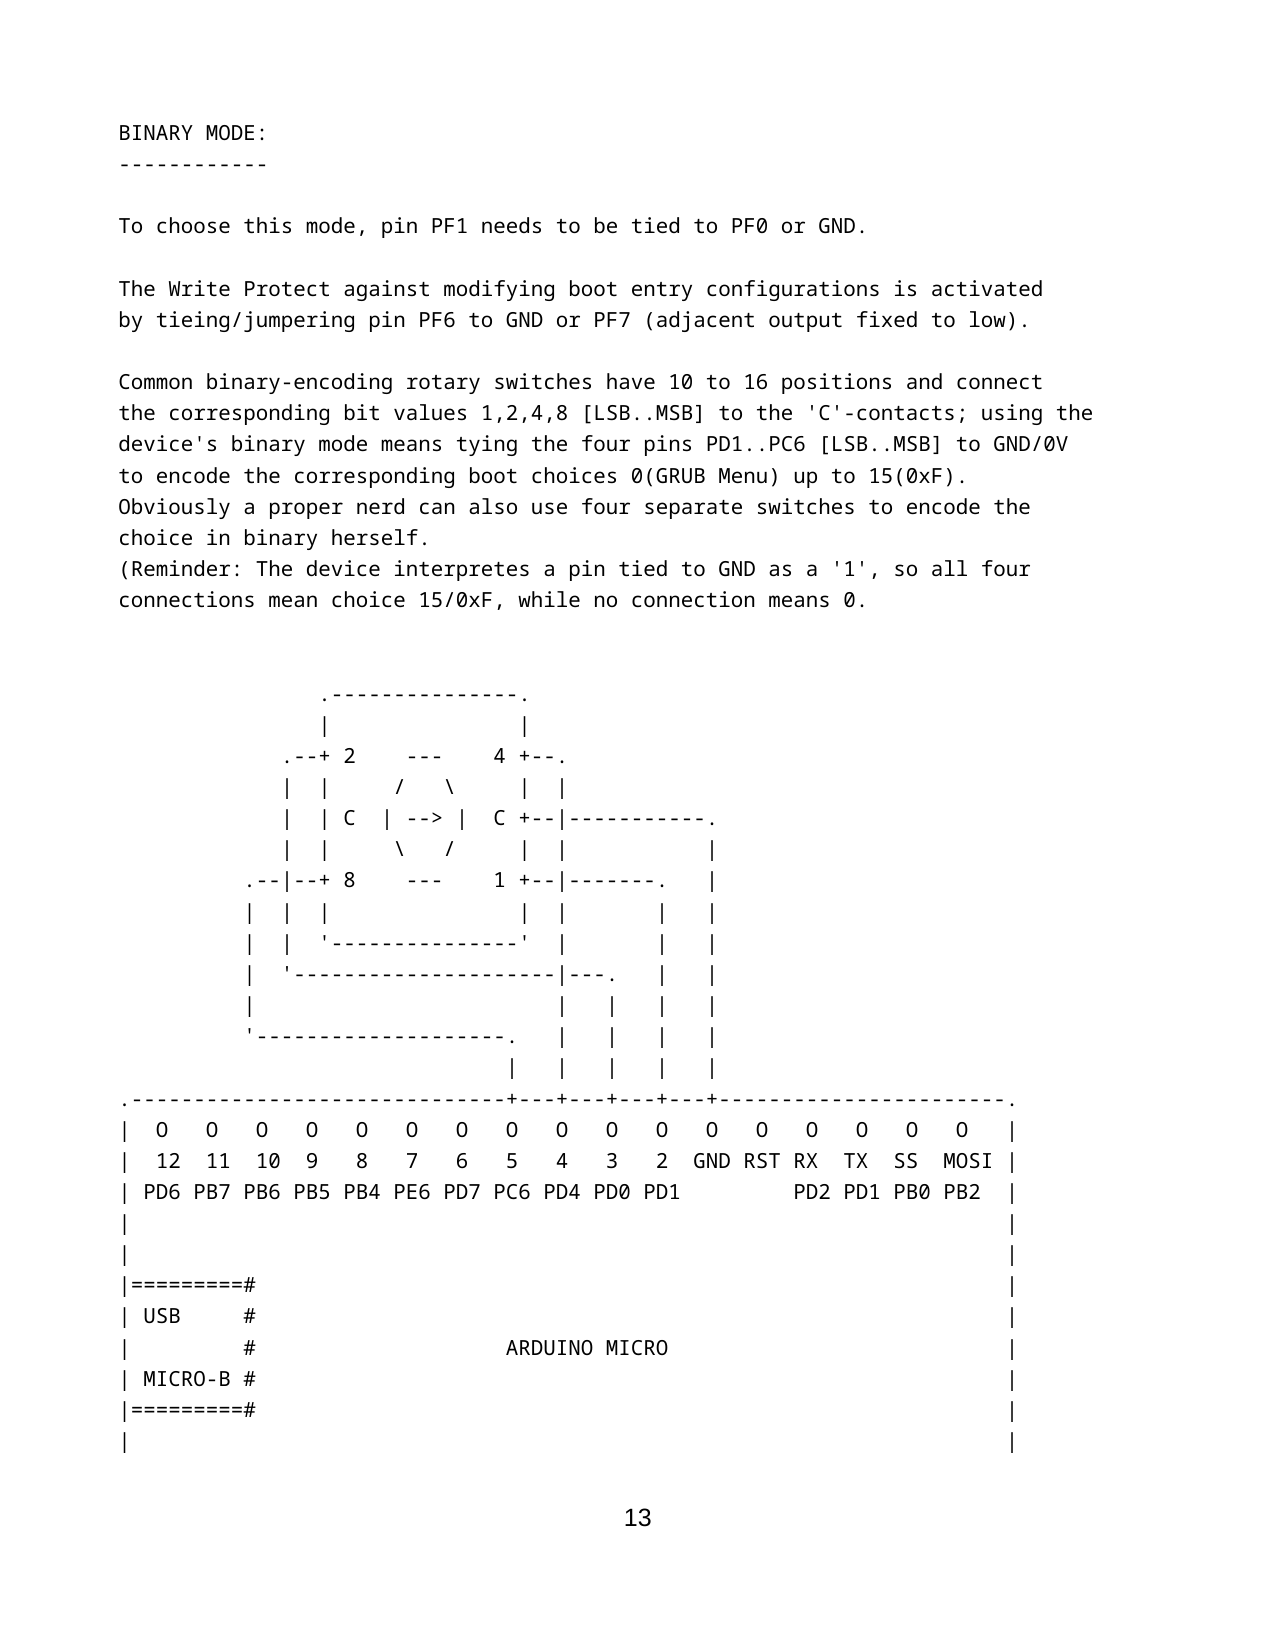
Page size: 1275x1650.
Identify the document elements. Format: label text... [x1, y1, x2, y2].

text to encode the corresponding boot choices 0(GRUB Menu) up to 15(0xF). [118, 461, 1157, 489]
text Common binary-encoding rotary switches have 10 to 16 positions and connect [118, 367, 1157, 396]
text | | [118, 1426, 1157, 1455]
text .---------------. [118, 679, 1157, 707]
text | MICRO-B # | [118, 1364, 1157, 1392]
text ------------ [118, 149, 1157, 178]
text .--|--+ 8 --- 1 +--|-------. | [118, 866, 1157, 894]
text .--+ 2 --- 4 +--. [118, 741, 1157, 769]
text | | '---------------' | | | [118, 928, 1157, 956]
text | | [118, 710, 1157, 738]
text (Reminder: The device interpretes a pin tied to GND as a '1', so all four [118, 554, 1157, 583]
text To choose this mode, pin PF1 needs to be tied to PF0 or GND. [118, 212, 1157, 240]
text | # ARDUINO MICRO | [118, 1333, 1157, 1361]
text .------------------------------+---+---+---+---+-----------------------. [118, 1084, 1157, 1112]
text | | / \ | | [118, 772, 1157, 801]
text |=========# | [118, 1271, 1157, 1299]
text | USB # | [118, 1302, 1157, 1330]
text choice in binary herself. [118, 523, 1157, 551]
text device's binary mode means tying the four pins PD1..PC6 [LSB..MSB] to GND/0V [118, 429, 1157, 458]
text | | | | | | | [118, 897, 1157, 925]
text | | | | | [118, 1052, 1157, 1081]
text | | C | --> | C +--|-----------. [118, 803, 1157, 832]
text the corresponding bit values 1,2,4,8 [LSB..MSB] to the 'C'-contacts; using the [118, 398, 1157, 427]
text by tieing/jumpering pin PF6 to GND or PF7 (adjacent output fixed to low). [118, 305, 1157, 333]
text BINARY MODE: [118, 118, 1157, 147]
text | | [118, 1239, 1157, 1268]
text '--------------------. | | | | [118, 1021, 1157, 1050]
text | '---------------------|---. | | [118, 959, 1157, 987]
text | 12 11 10 9 8 7 6 5 4 3 2 GND RST RX TX SS MOSI | [118, 1146, 1157, 1174]
text | PD6 PB7 PB6 PB5 PB4 PE6 PD7 PC6 PD4 PD0 PD1 PD2 PD1 PB0 PB2 | [118, 1177, 1157, 1206]
text | O O O O O O O O O O O O O O O O O | [118, 1115, 1157, 1143]
text connections mean choice 15/0xF, while no connection means 0. [118, 585, 1157, 614]
text Obviously a proper nerd can also use four separate switches to encode the [118, 492, 1157, 520]
text The Write Protect against modifying boot entry configurations is activated [118, 274, 1157, 302]
text |=========# | [118, 1395, 1157, 1423]
text | | | | | [118, 990, 1157, 1019]
text | | \ / | | | [118, 834, 1157, 863]
text | | [118, 1208, 1157, 1237]
